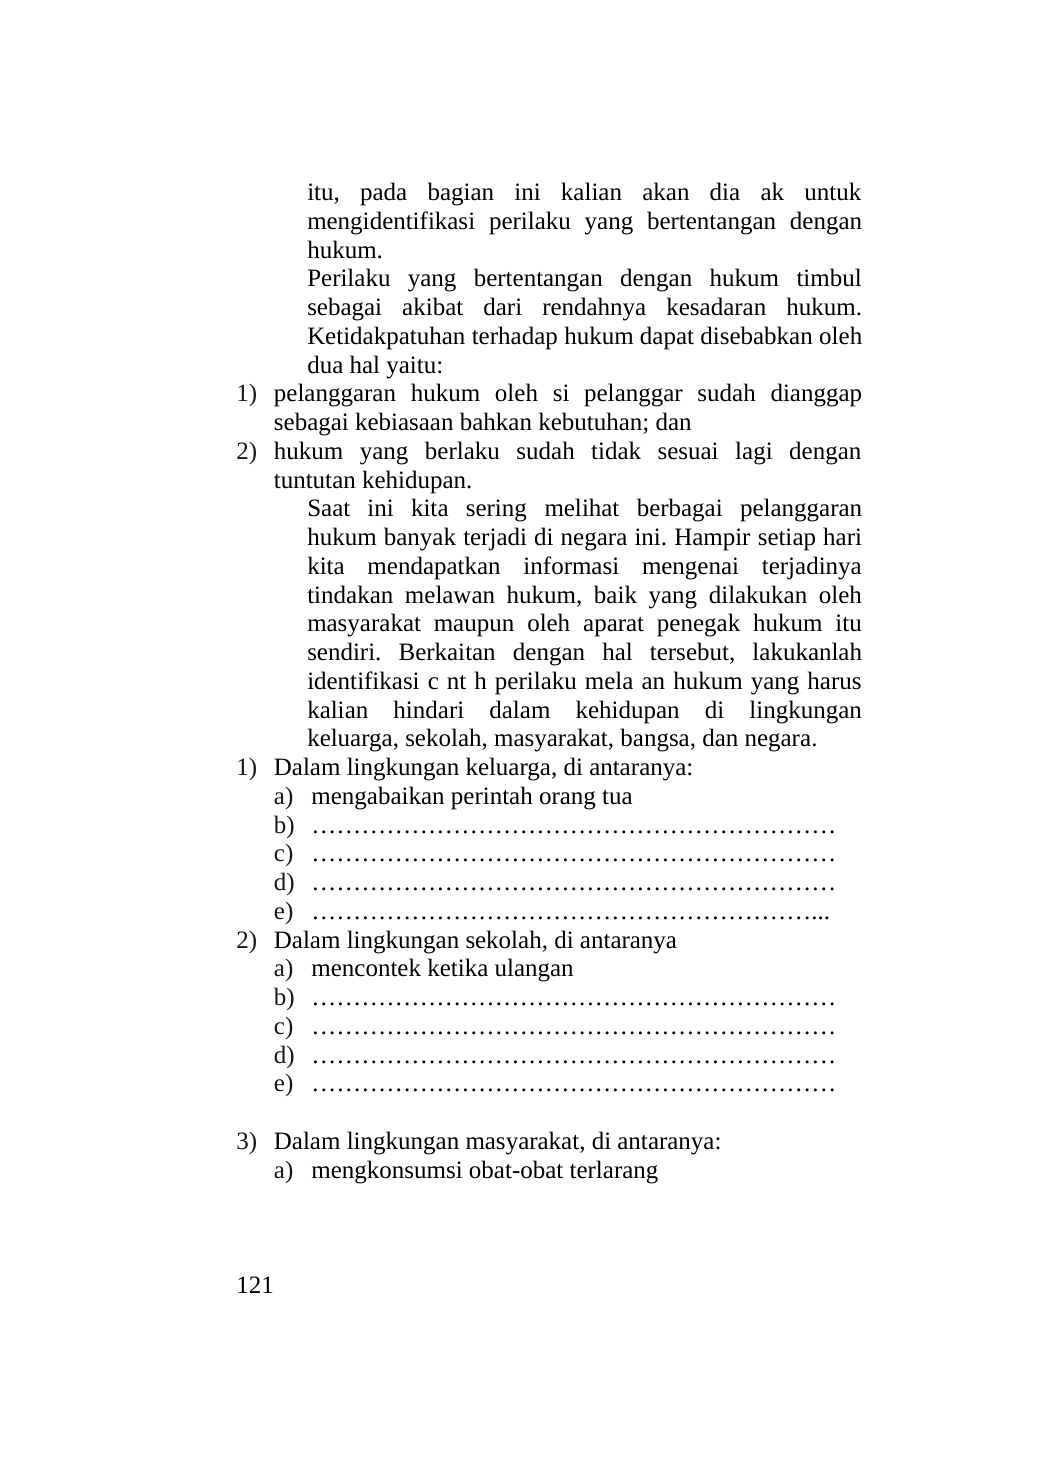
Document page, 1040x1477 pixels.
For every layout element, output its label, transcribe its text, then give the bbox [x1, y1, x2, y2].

list hukum yang berlaku sudah tidak sesuai lagi dengan tuntutan kehidupan. [236, 436, 862, 493]
list Dalam lingkungan keluarga, di antaranya: [274, 752, 862, 781]
list ……………………………………………………… [274, 1068, 862, 1097]
text itu, pada bagian ini kalian akan dia ak untuk mengidentifikasi perilaku yang bertentangan dengan hukum. [307, 177, 862, 263]
list Dalam lingkungan sekolah, di antaranya [274, 925, 862, 953]
list mengkonsumsi obat-obat terlarang [311, 1155, 862, 1183]
text Perilaku yang bertentangan dengan hukum timbul sebagai akibat dari rendahnya kesadaran hukum. Ketidakpatuhan terhadap hukum dapat disebabkan oleh dua hal yaitu: [307, 263, 862, 378]
list ……………………………………………………… [311, 1040, 862, 1068]
list ……………………………………………………... [311, 896, 862, 925]
list pelanggaran hukum oleh si pelanggar sudah dianggap sebagai kebiasaan bahkan kebutuhan; dan [236, 378, 862, 436]
list Dalam lingkungan masyarakat, di antaranya: [274, 1126, 862, 1155]
list ……………………………………………………… [311, 982, 862, 1011]
list ……………………………………………………… [311, 1011, 862, 1040]
list ……………………………………………………… [311, 867, 862, 896]
list mencontek ketika ulangan [274, 953, 862, 982]
list mengabaikan perintah orang tua [311, 781, 862, 810]
list ……………………………………………………… [311, 810, 862, 838]
text Saat ini kita sering melihat berbagai pelanggaran hukum banyak terjadi di negara ini. Hampir setiap hari kita mendapatkan informasi mengenai terjadinya tindakan melawan hukum, baik yang dilakukan oleh masyarakat maupun oleh aparat penegak hukum itu sendiri. Berkaitan dengan hal tersebut, lakukanlah identifikasi c nt h perilaku mela an hukum yang harus kalian hindari dalam kehidupan di lingkungan keluarga, sekolah, masyarakat, bangsa, dan negara. [307, 493, 862, 752]
list ……………………………………………………… [274, 838, 862, 867]
